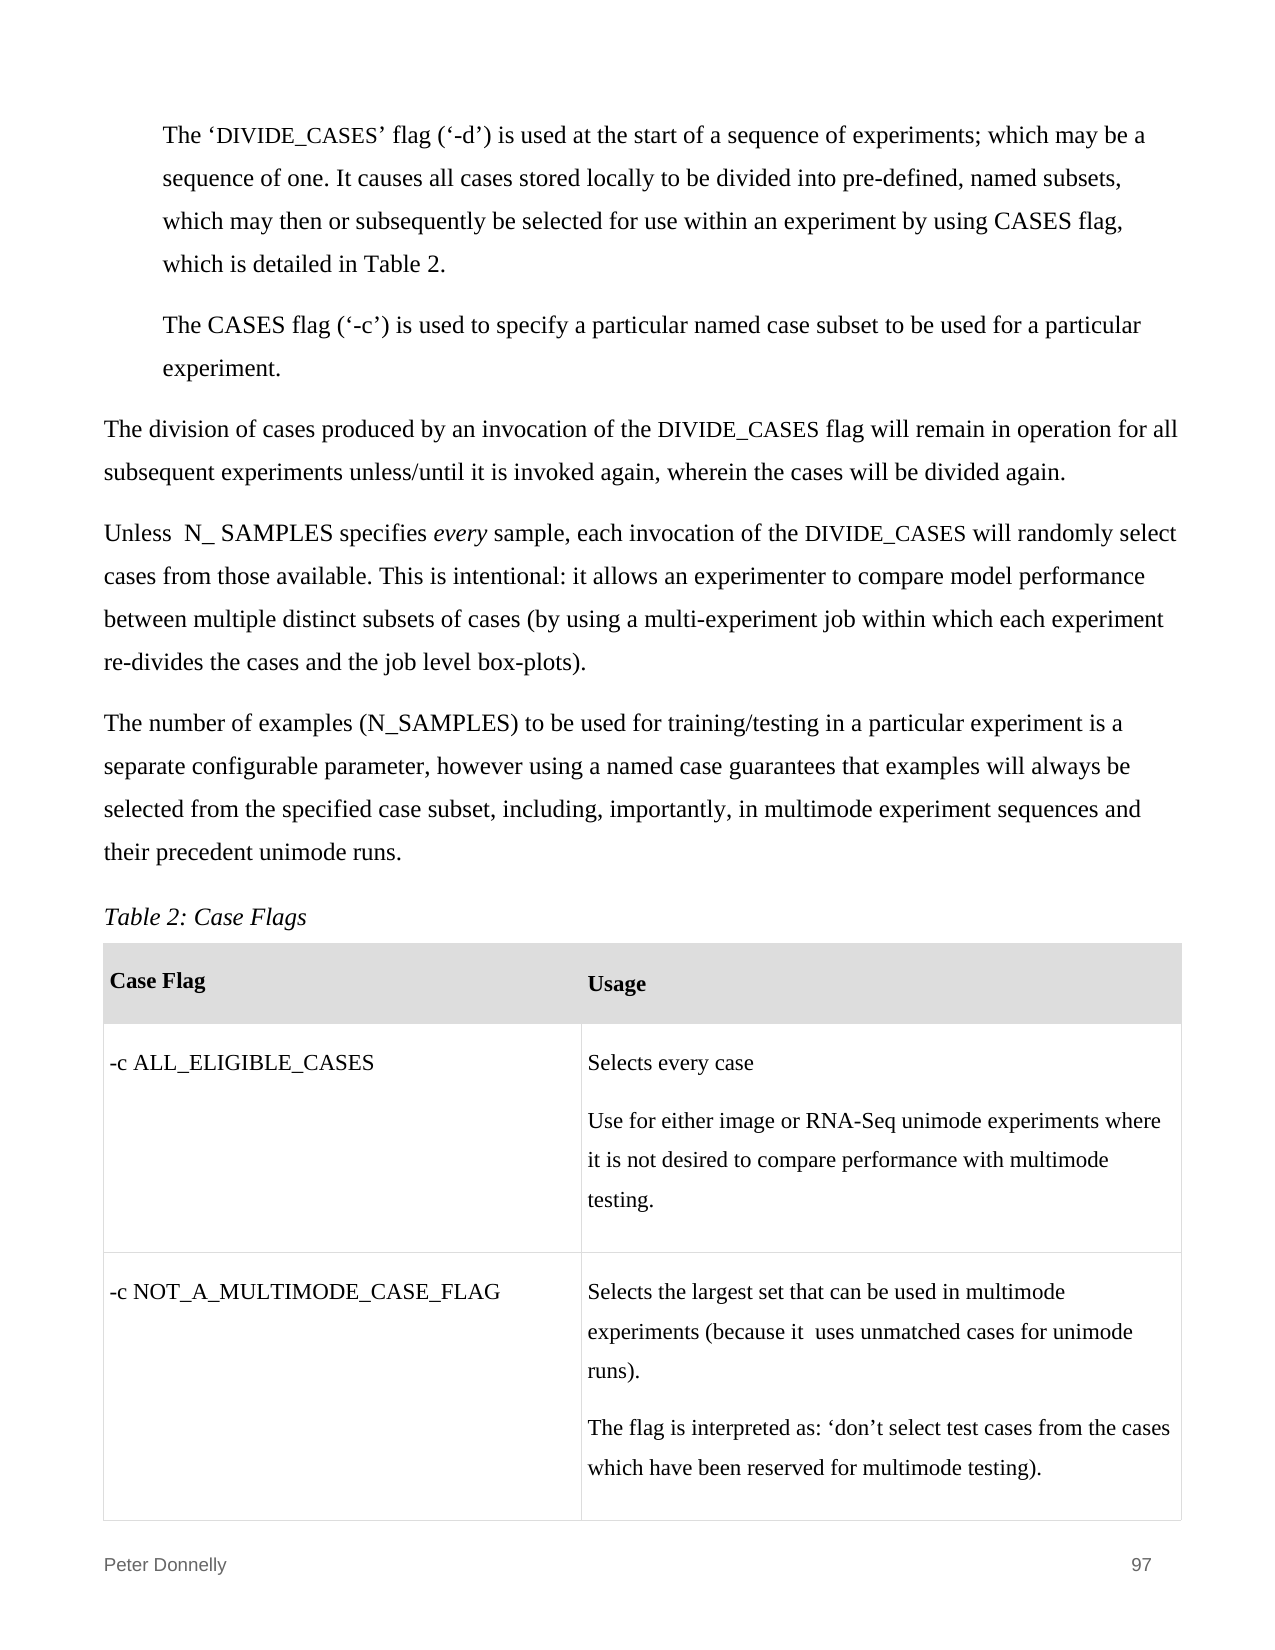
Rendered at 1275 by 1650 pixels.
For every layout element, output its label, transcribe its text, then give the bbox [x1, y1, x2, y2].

text Unless N_ SAMPLES specifies every sample, each invocation of the DIVIDE_CASES will randomly select cases from those available. This is intentional: it allows an experimenter to compare model performance between multiple distinct subsets of cases (by using a multi-experiment job within which each experiment re-divides the cases and the job level box-plots). [103, 518, 1181, 676]
table_header Case Flag [104, 944, 581, 1023]
text The number of examples (N_SAMPLES) to be used for training/testing in a particular experiment is a separate configurable parameter, however using a named case guarantees that examples will always be selected from the specified case subset, including, importantly, in multimode experiment sequences and their precedent unimode runs. [103, 708, 1181, 866]
text The CASES flag (‘-c’) is used to specify a particular named case subset to be used for a particular experiment. [162, 310, 1181, 382]
table_cell Selects every case Use for either image or RNA-Seq unimode experiments where it is not desired to compare performance with multimode testing. [582, 1024, 1181, 1252]
table_header Usage [582, 944, 1181, 1023]
text Table 2: Case Flags [103, 902, 1181, 931]
table_cell Selects the largest set that can be used in multimode experiments (because it uses unmatched cases for unimode runs). The flag is interpreted as: ‘don’t select test cases from the cases which have been reserved for multimode testing). [582, 1253, 1181, 1520]
text The ‘DIVIDE_CASES’ flag (‘-d’) is used at the start of a sequence of experiments; which may be a sequence of one. It causes all cases stored locally to be divided into pre-defined, named subsets, which may then or subsequently be selected for use within an experiment by using CASES flag, which is detailed in Table 2. [162, 120, 1181, 278]
table_cell -c NOT_A_MULTIMODE_CASE_FLAG [104, 1253, 581, 1520]
table_cell -c ALL_ELIGIBLE_CASES [104, 1024, 581, 1252]
text The division of cases produced by an invocation of the DIVIDE_CASES flag will remain in operation for all subsequent experiments unless/until it is invoked again, wherein the cases will be divided again. [103, 414, 1181, 486]
